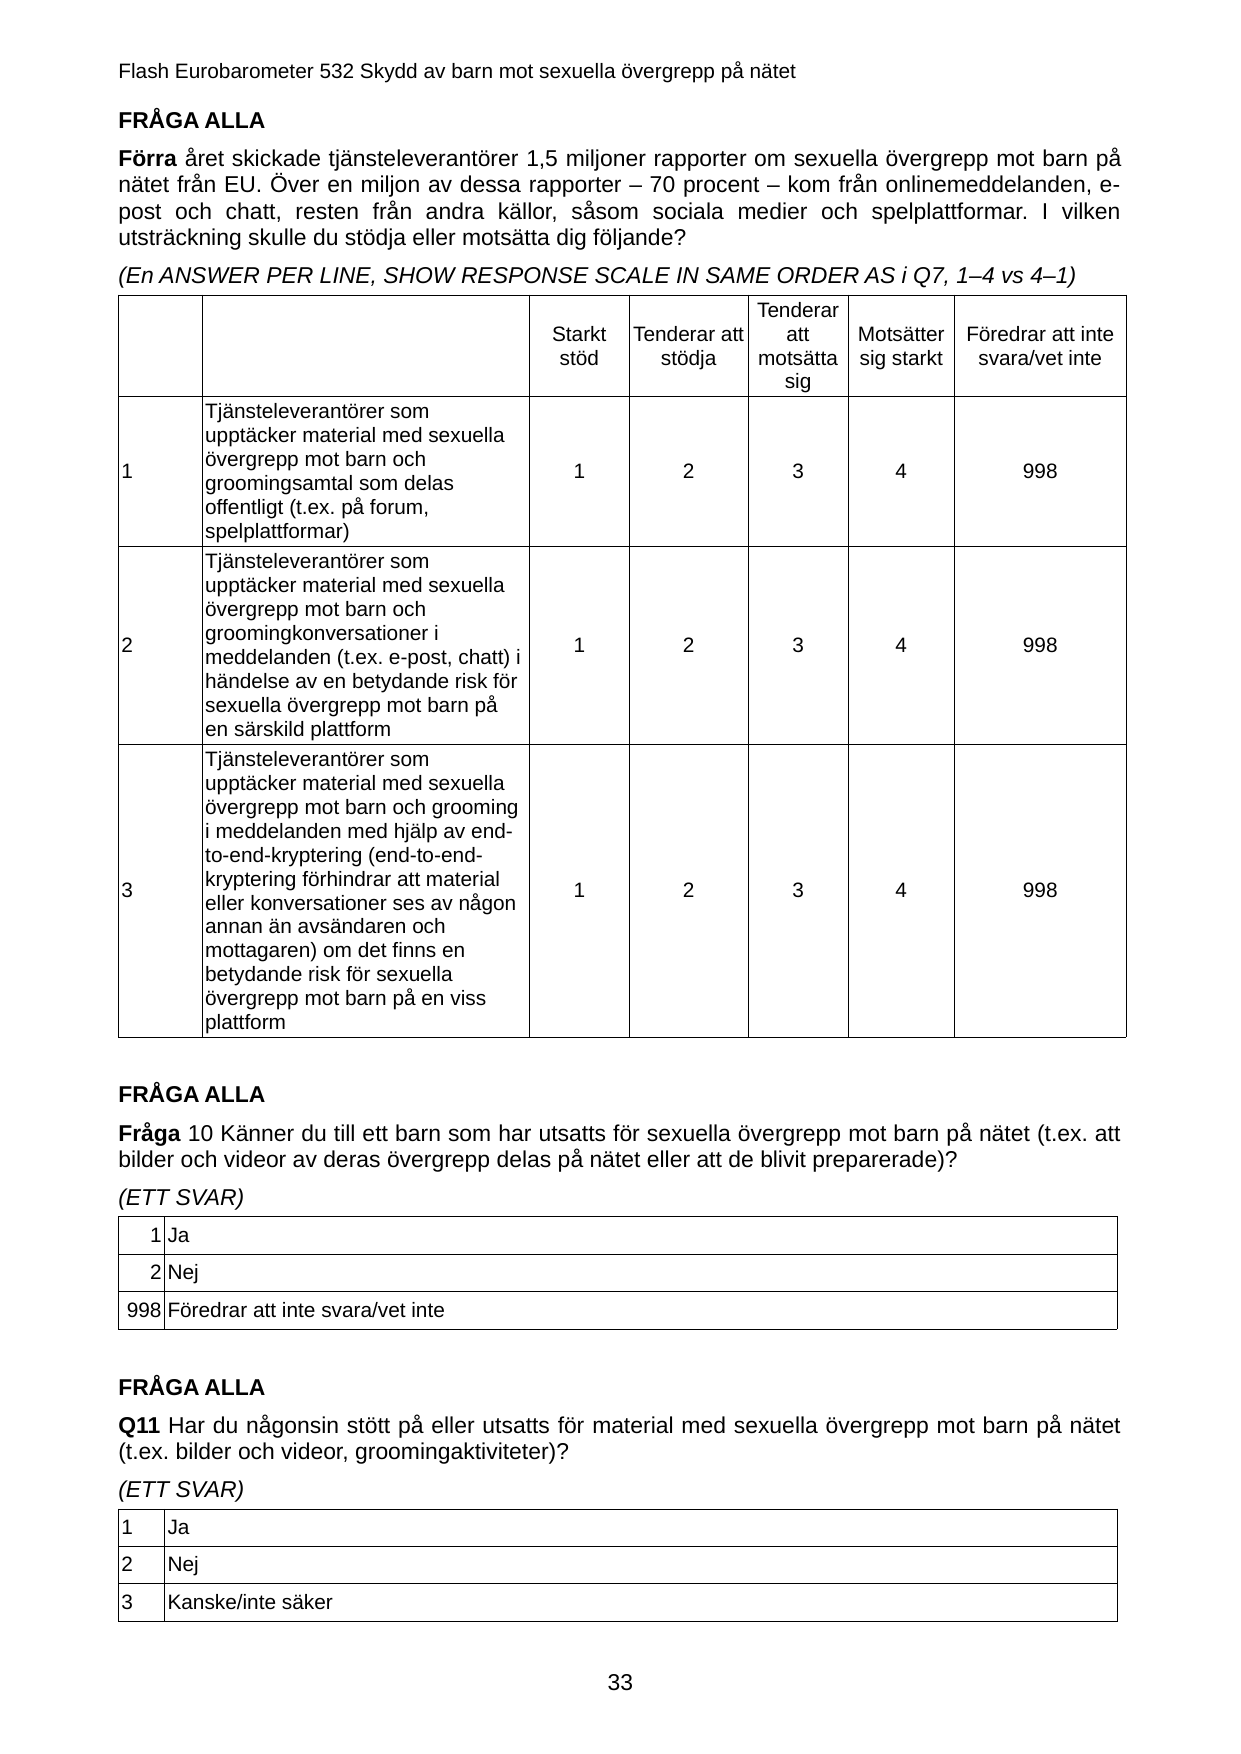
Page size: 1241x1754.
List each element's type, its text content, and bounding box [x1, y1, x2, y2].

table_cell 2 [119, 1547, 164, 1583]
table_cell Föredrar att inte svara/vet inte [165, 1292, 1117, 1329]
text Fråga 10 Känner du till ett barn som har utsatts för sexuella övergrepp mot barn på nätet (t.ex. att bilder och videor av deras övergrepp delas på nätet eller att de blivit preparerade)? [118, 1119, 1122, 1172]
table_header [119, 296, 202, 396]
table_cell 4 [849, 547, 954, 743]
table_cell 2 [119, 547, 202, 743]
table_cell Nej [165, 1255, 1117, 1291]
text (ETT SVAR) [118, 1184, 1122, 1210]
table_cell Tjänsteleverantörer som upptäcker material med sexuella övergrepp mot barn och groomingkonversationer i meddelanden (t.ex. e-post, chatt) i händelse av en betydande risk för sexuella övergrepp mot barn på en särskild plattform [203, 547, 529, 743]
table_cell 2 [630, 745, 748, 1037]
table_header 1 [119, 1217, 164, 1253]
table_header 1 [119, 1510, 164, 1546]
table_cell 4 [849, 397, 954, 546]
table_cell Tjänsteleverantörer som upptäcker material med sexuella övergrepp mot barn och groomingsamtal som delas offentligt (t.ex. på forum, spelplattformar) [203, 397, 529, 546]
table_header Ja [165, 1217, 1117, 1253]
table_cell 3 [749, 397, 848, 546]
table_cell 998 [955, 397, 1126, 546]
text FRÅGA ALLA [118, 1373, 1122, 1400]
table_cell 1 [530, 547, 629, 743]
text Q11 Har du någonsin stött på eller utsatts för material med sexuella övergrepp mot barn på nätet (t.ex. bilder och videor, groomingaktiviteter)? [118, 1412, 1122, 1464]
text (ETT SVAR) [118, 1476, 1122, 1503]
table_cell 1 [119, 397, 202, 546]
text FRÅGA ALLA [118, 107, 1122, 133]
table_cell 2 [630, 547, 748, 743]
table_cell 2 [630, 397, 748, 546]
text (En ANSWER PER LINE, SHOW RESPONSE SCALE IN SAME ORDER AS i Q7, 1–4 vs 4–1) [118, 262, 1122, 288]
table_cell Kanske/inte säker [165, 1584, 1117, 1621]
table_header Föredrar att inte svara/vet inte [955, 296, 1126, 396]
table_cell 3 [749, 745, 848, 1037]
table_cell 3 [749, 547, 848, 743]
table_cell 998 [119, 1292, 164, 1329]
table_cell Tjänsteleverantörer som upptäcker material med sexuella övergrepp mot barn och grooming i meddelanden med hjälp av end-to-end-kryptering (end-to-end-kryptering förhindrar att material eller konversationer ses av någon annan än avsändaren och mottagaren) om det finns en betydande risk för sexuella övergrepp mot barn på en viss plattform [203, 745, 529, 1037]
table_header Motsätter sig starkt [849, 296, 954, 396]
table_cell 998 [955, 547, 1126, 743]
table_header Starkt stöd [530, 296, 629, 396]
table_cell 3 [119, 1584, 164, 1621]
table_cell 4 [849, 745, 954, 1037]
table_cell 2 [119, 1255, 164, 1291]
table_cell 1 [530, 397, 629, 546]
table_cell 998 [955, 745, 1126, 1037]
text FRÅGA ALLA [118, 1081, 1122, 1108]
table_header [203, 296, 529, 396]
table_cell 3 [119, 745, 202, 1037]
table_header Ja [165, 1510, 1117, 1546]
table_cell Nej [165, 1547, 1117, 1583]
table_header Tenderar att motsätta sig [749, 296, 848, 396]
table_cell 1 [530, 745, 629, 1037]
table_header Tenderar att stödja [630, 296, 748, 396]
text Förra året skickade tjänsteleverantörer 1,5 miljoner rapporter om sexuella övergrepp mot barn på nätet från EU. Över en miljon av dessa rapporter – 70 procent – kom från onlinemeddelanden, e-post och chatt, resten från andra källor, såsom sociala medier och spelplattformar. I vilken utsträckning skulle du stödja eller motsätta dig följande? [118, 145, 1122, 250]
